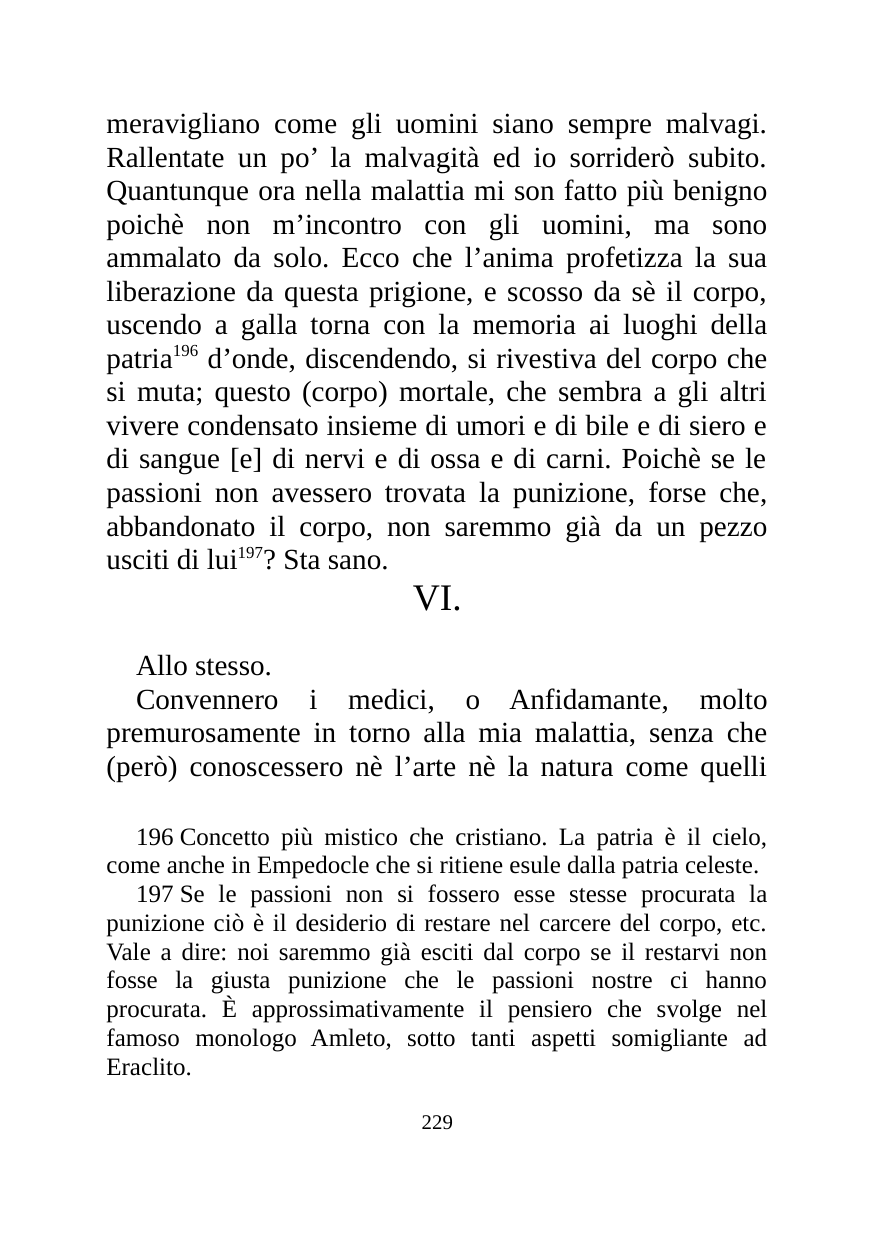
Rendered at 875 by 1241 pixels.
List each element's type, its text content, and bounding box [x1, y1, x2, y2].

text Allo stesso. [106, 648, 768, 682]
text Se le passioni non si fossero esse stesse procurata la punizione ciò è il desiderio di restare nel carcere del corpo, etc. Vale a dire: noi saremmo già esciti dal corpo se il restarvi non fosse la giusta punizione che le passioni nostre ci hanno procurata. È approssimativamente il pensiero che svolge nel famoso monologo Amleto, sotto tanti aspetti somigliante ad Eraclito. [106, 879, 768, 1080]
subtitle VI. [106, 576, 768, 619]
text Convennero i medici, o Anfidamante, molto premurosamente in torno alla mia malattia, senza che (però) conoscessero nè l’arte nè la natura come quelli [106, 682, 768, 783]
text Concetto più mistico che cristiano. La patria è il cielo, come anche in Empedocle che si ritiene esule dalla patria celeste. [106, 822, 768, 879]
text meravigliano come gli uomini siano sempre malvagi. Rallentate un po’ la malvagità ed io sorriderò subito. Quantunque ora nella malattia mi son fatto più benigno poichè non m’incontro con gli uomini, ma sono ammalato da solo. Ecco che l’anima profetizza la sua liberazione da questa prigione, e scosso da sè il corpo, uscendo a galla torna con la memoria ai luoghi della patria d’onde, discendendo, si rivestiva del corpo che si muta; questo (corpo) mortale, che sembra a gli altri vivere condensato insieme di umori e di bile e di siero e di sangue [e] di nervi e di ossa e di carni. Poichè se le passioni non avessero trovata la punizione, forse che, abbandonato il corpo, non saremmo già da un pezzo usciti di lui? Sta sano. [106, 106, 768, 576]
